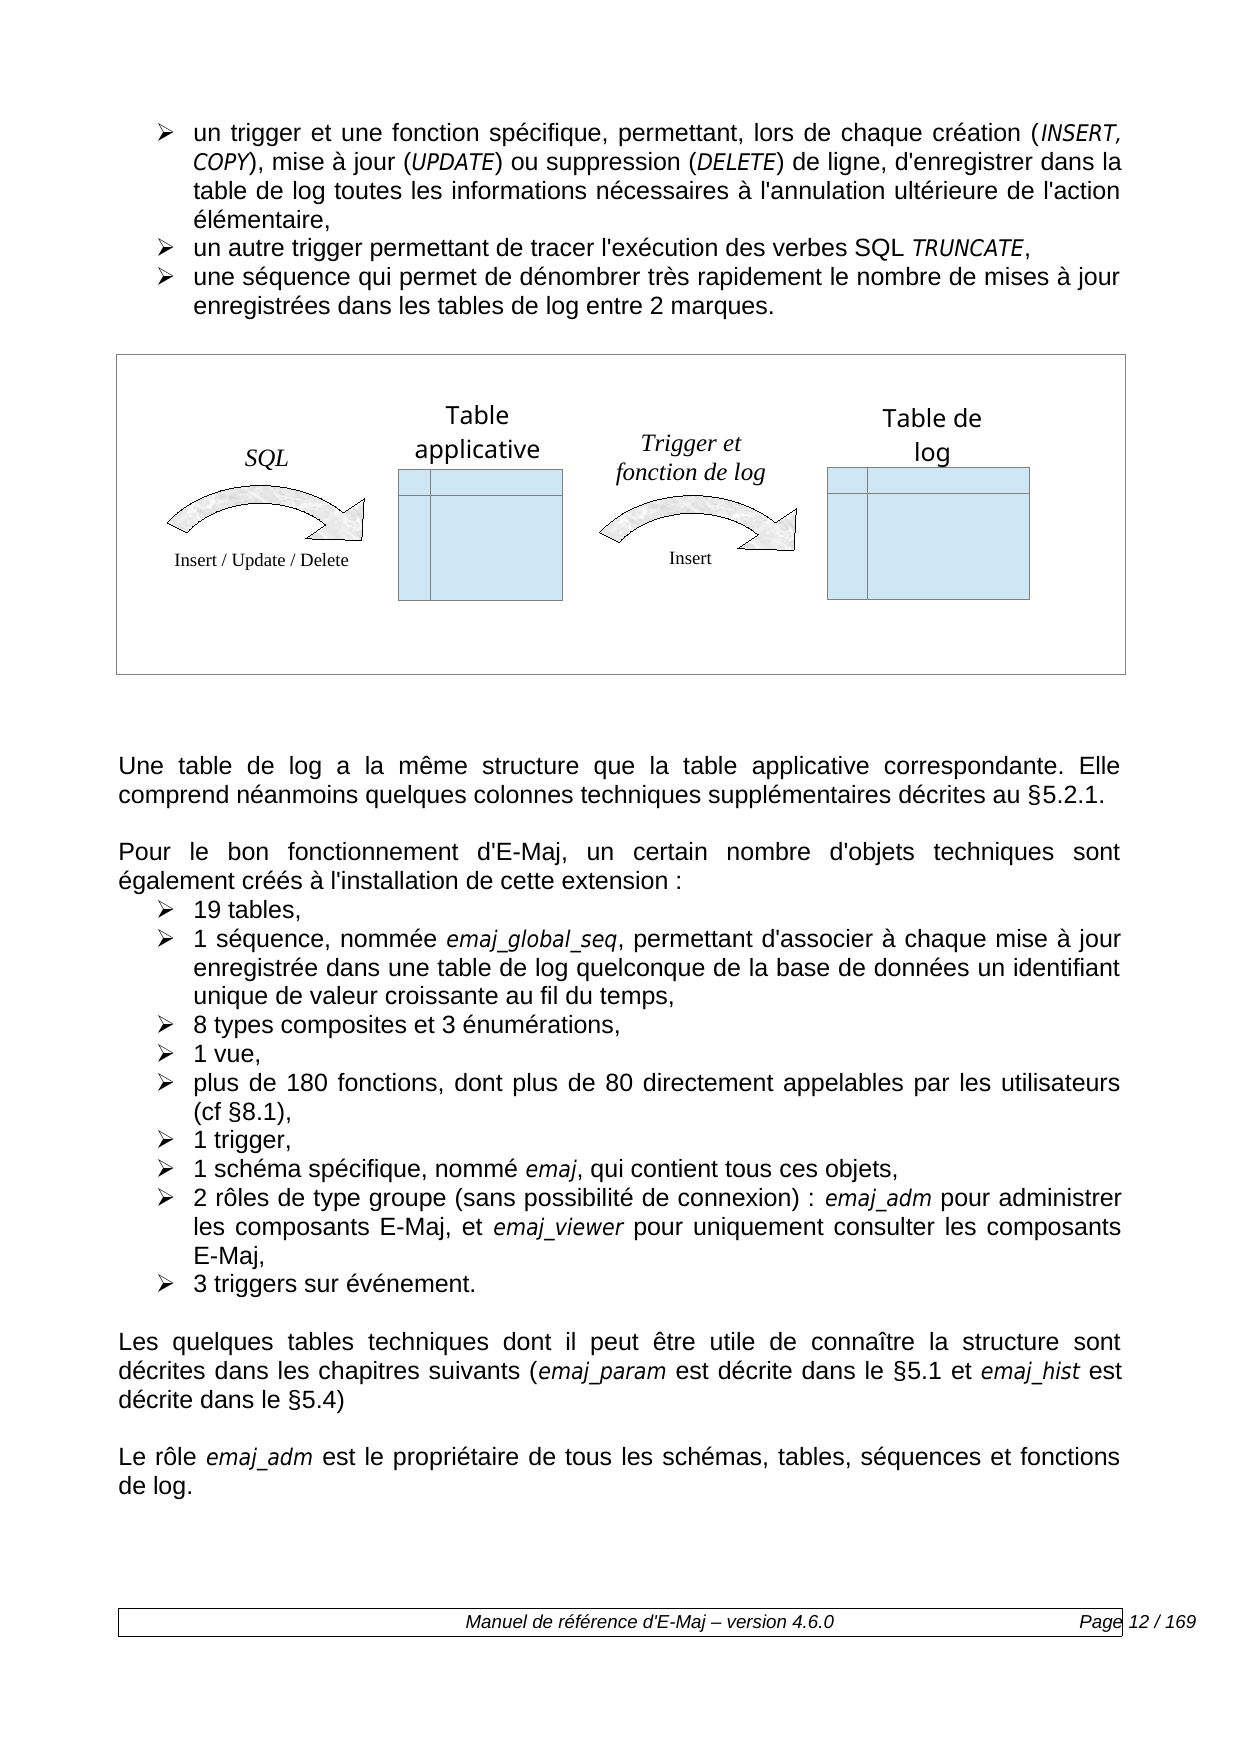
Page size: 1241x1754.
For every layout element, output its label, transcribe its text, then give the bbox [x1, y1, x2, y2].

list 1 trigger, [156, 1125, 1122, 1154]
list une séquence qui permet de dénombrer très rapidement le nombre de mises à jour enregistrées dans les tables de log entre 2 marques. [156, 262, 1122, 320]
text Pour le bon fonctionnement d'E-Maj, un certain nombre d'objets techniques sont également créés à l'installation de cette extension : [118, 837, 1122, 895]
list 3 triggers sur événement. [156, 1269, 1122, 1298]
list 1 vue, [156, 1039, 1122, 1068]
text Le rôle emaj_adm est le propriétaire de tous les schémas, tables, séquences et fonctions de log. [118, 1442, 1122, 1500]
list plus de 180 fonctions, dont plus de 80 directement appelables par les utilisateurs (cf §8.1), [156, 1068, 1122, 1125]
list 8 types composites et 3 énumérations, [156, 1010, 1122, 1039]
list un autre trigger permettant de tracer l'exécution des verbes SQL TRUNCATE, [156, 233, 1122, 262]
text Une table de log a la même structure que la table applicative correspondante. Elle comprend néanmoins quelques colonnes techniques supplémentaires décrites au §5.2.1. [118, 751, 1122, 808]
list 1 séquence, nommée emaj_global_seq, permettant d'associer à chaque mise à jour enregistrée dans une table de log quelconque de la base de données un identifiant unique de valeur croissante au fil du temps, [156, 924, 1122, 1010]
list 1 schéma spécifique, nommé emaj, qui contient tous ces objets, [156, 1154, 1122, 1183]
list un trigger et une fonction spécifique, permettant, lors de chaque création (INSERT, COPY), mise à jour (UPDATE) ou suppression (DELETE) de ligne, d'enregistrer dans la table de log toutes les informations nécessaires à l'annulation ultérieure de l'action élémentaire, [156, 118, 1122, 233]
list 2 rôles de type groupe (sans possibilité de connexion) : emaj_adm pour administrer les composants E-Maj, et emaj_viewer pour uniquement consulter les composants E-Maj, [156, 1183, 1122, 1269]
picture [167, 485, 364, 540]
text Les quelques tables techniques dont il peut être utile de connaître la structure sont décrites dans les chapitres suivants (emaj_param est décrite dans le §5.1 et emaj_hist est décrite dans le §5.4) [118, 1327, 1122, 1413]
list 19 tables, [156, 895, 1122, 924]
picture [599, 495, 796, 550]
